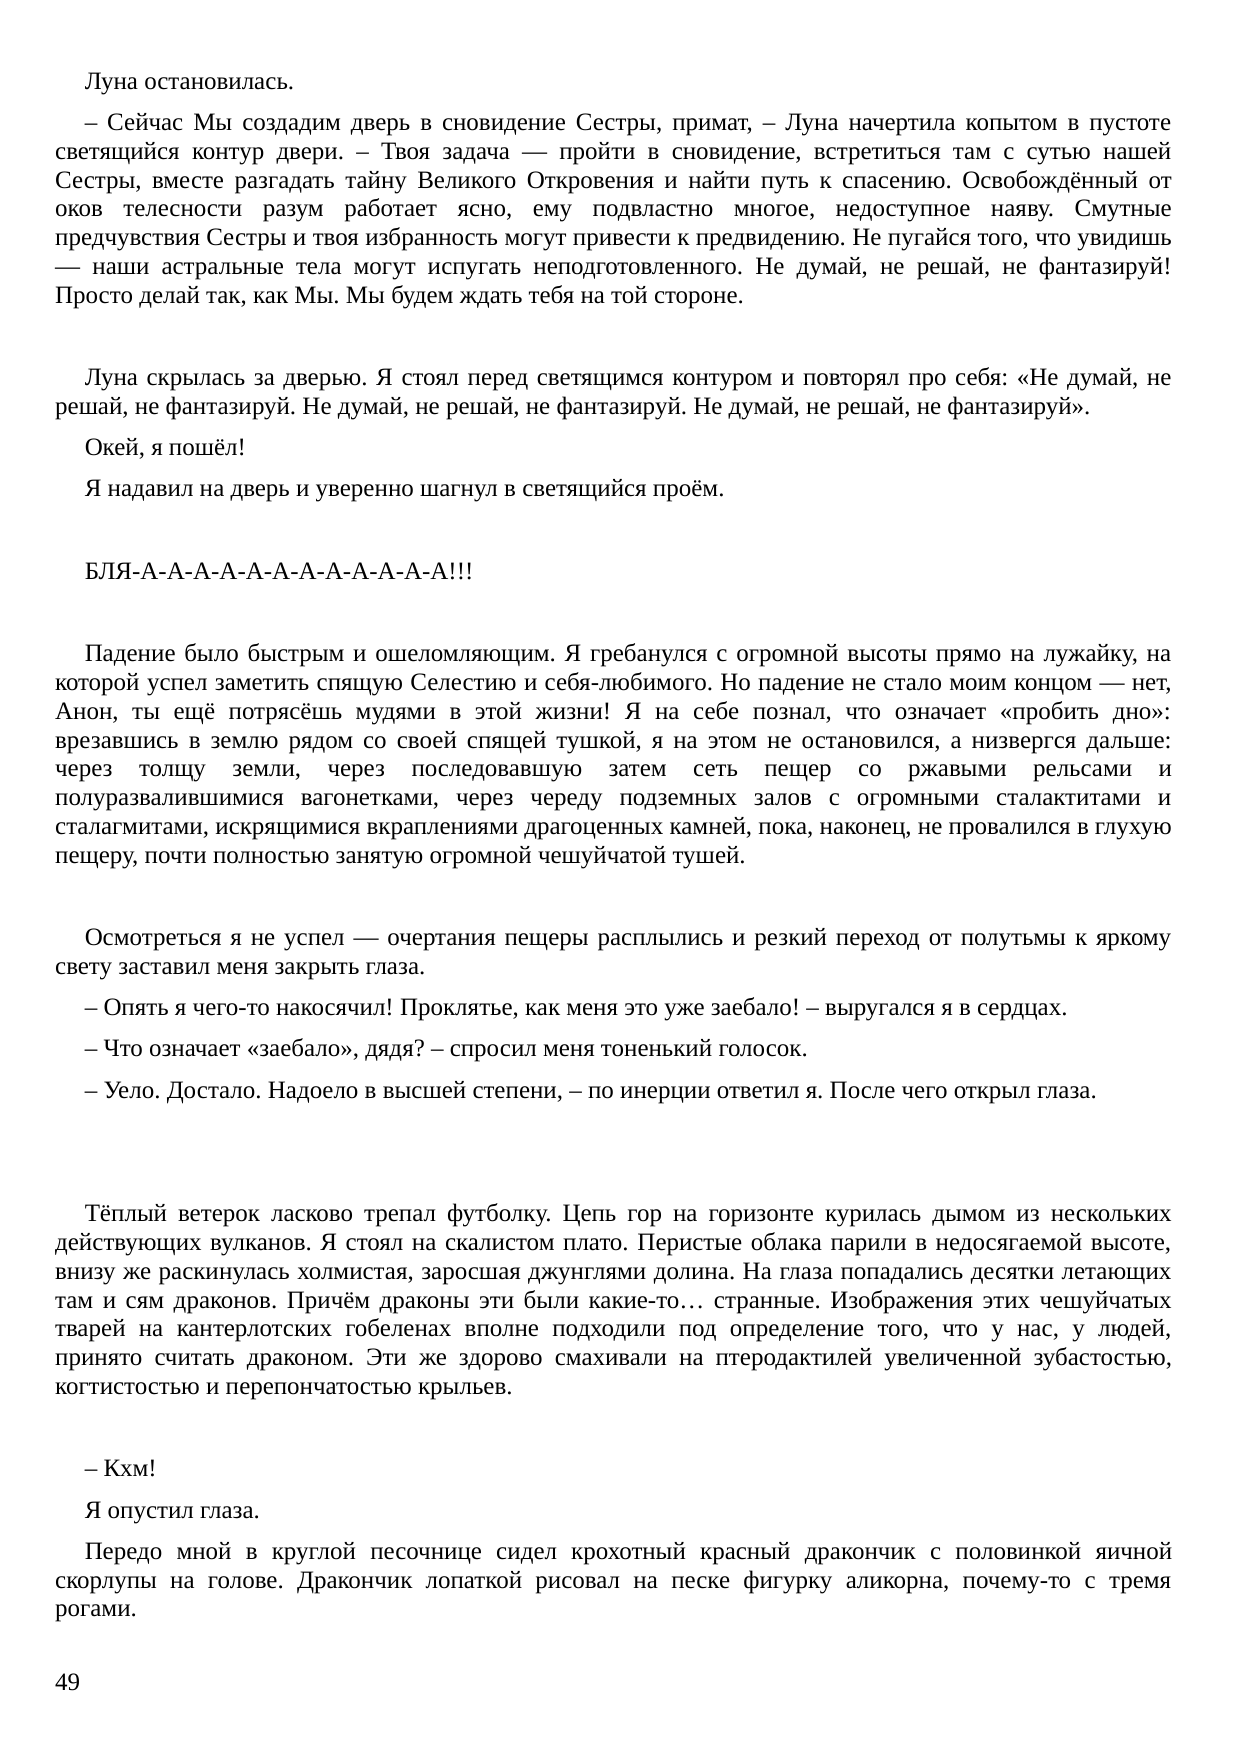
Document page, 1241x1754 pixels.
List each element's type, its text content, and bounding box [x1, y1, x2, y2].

text – Кхм! [55, 1453, 1173, 1482]
text Я надавил на дверь и уверенно шагнул в светящийся проём. [55, 473, 1173, 502]
text Я опустил глаза. [55, 1495, 1173, 1523]
text – Сейчас Мы создадим дверь в сновидение Сестры, примат, – Луна начертила копытом в пустоте светящийся контур двери. – Твоя задача — пройти в сновидение, встретиться там с сутью нашей Сестры, вместе разгадать тайну Великого Откровения и найти путь к спасению. Освобождённый от оков телесности разум работает ясно, ему подвластно многое, недоступное наяву. Смутные предчувствия Сестры и твоя избранность могут привести к предвидению. Не пугайся того, что увидишь — наши астральные тела могут испугать неподготовленного. Не думай, не решай, не фантазируй! Просто делай так, как Мы. Мы будем ждать тебя на той стороне. [55, 107, 1173, 308]
text Передо мной в круглой песочнице сидел крохотный красный дракончик с половинкой яичной скорлупы на голове. Дракончик лопаткой рисовал на песке фигурку аликорна, почему-то с тремя рогами. [55, 1536, 1173, 1622]
text Окей, я пошёл! [55, 432, 1173, 461]
text – Опять я чего-то накосячил! Проклятье, как меня это уже заебало! – выругался я в сердцах. [55, 992, 1173, 1021]
text Луна остановилась. [55, 66, 1173, 95]
text Осмотреться я не успел — очертания пещеры расплылись и резкий переход от полутьмы к яркому свету заставил меня закрыть глаза. [55, 922, 1173, 980]
text Тёплый ветерок ласково трепал футболку. Цепь гор на горизонте курилась дымом из нескольких действующих вулканов. Я стоял на скалистом плато. Перистые облака парили в недосягаемой высоте, внизу же раскинулась холмистая, заросшая джунглями долина. На глаза попадались десятки летающих там и сям драконов. Причём драконы эти были какие-то… странные. Изображения этих чешуйчатых тварей на кантерлотских гобеленах вполне подходили под определение того, что у нас, у людей, принято считать драконом. Эти же здорово смахивали на птеродактилей увеличенной зубастостью, когтистостью и перепончатостью крыльев. [55, 1198, 1173, 1400]
text – Что означает «заебало», дядя? – спросил меня тоненький голосок. [55, 1033, 1173, 1062]
text Луна скрылась за дверью. Я стоял перед светящимся контуром и повторял про себя: «Не думай, не решай, не фантазируй. Не думай, не решай, не фантазируй. Не думай, не решай, не фантазируй». [55, 362, 1173, 420]
text Падение было быстрым и ошеломляющим. Я гребанулся с огромной высоты прямо на лужайку, на которой успел заметить спящую Селестию и себя-любимого. Но падение не стало моим концом — нет, Анон, ты ещё потрясёшь мудями в этой жизни! Я на себе познал, что означает «пробить дно»: врезавшись в землю рядом со своей спящей тушкой, я на этом не остановился, а низвергся дальше: через толщу земли, через последовавшую затем сеть пещер со ржавыми рельсами и полуразвалившимися вагонетками, через череду подземных залов с огромными сталактитами и сталагмитами, искрящимися вкраплениями драгоценных камней, пока, наконец, не провалился в глухую пещеру, почти полностью занятую огромной чешуйчатой тушей. [55, 638, 1173, 868]
text – Уело. Достало. Надоело в высшей степени, – по инерции ответил я. После чего открыл глаза. [55, 1075, 1173, 1103]
text БЛЯ-А-А-А-А-А-А-А-А-А-А-А-А!!! [55, 556, 1173, 585]
